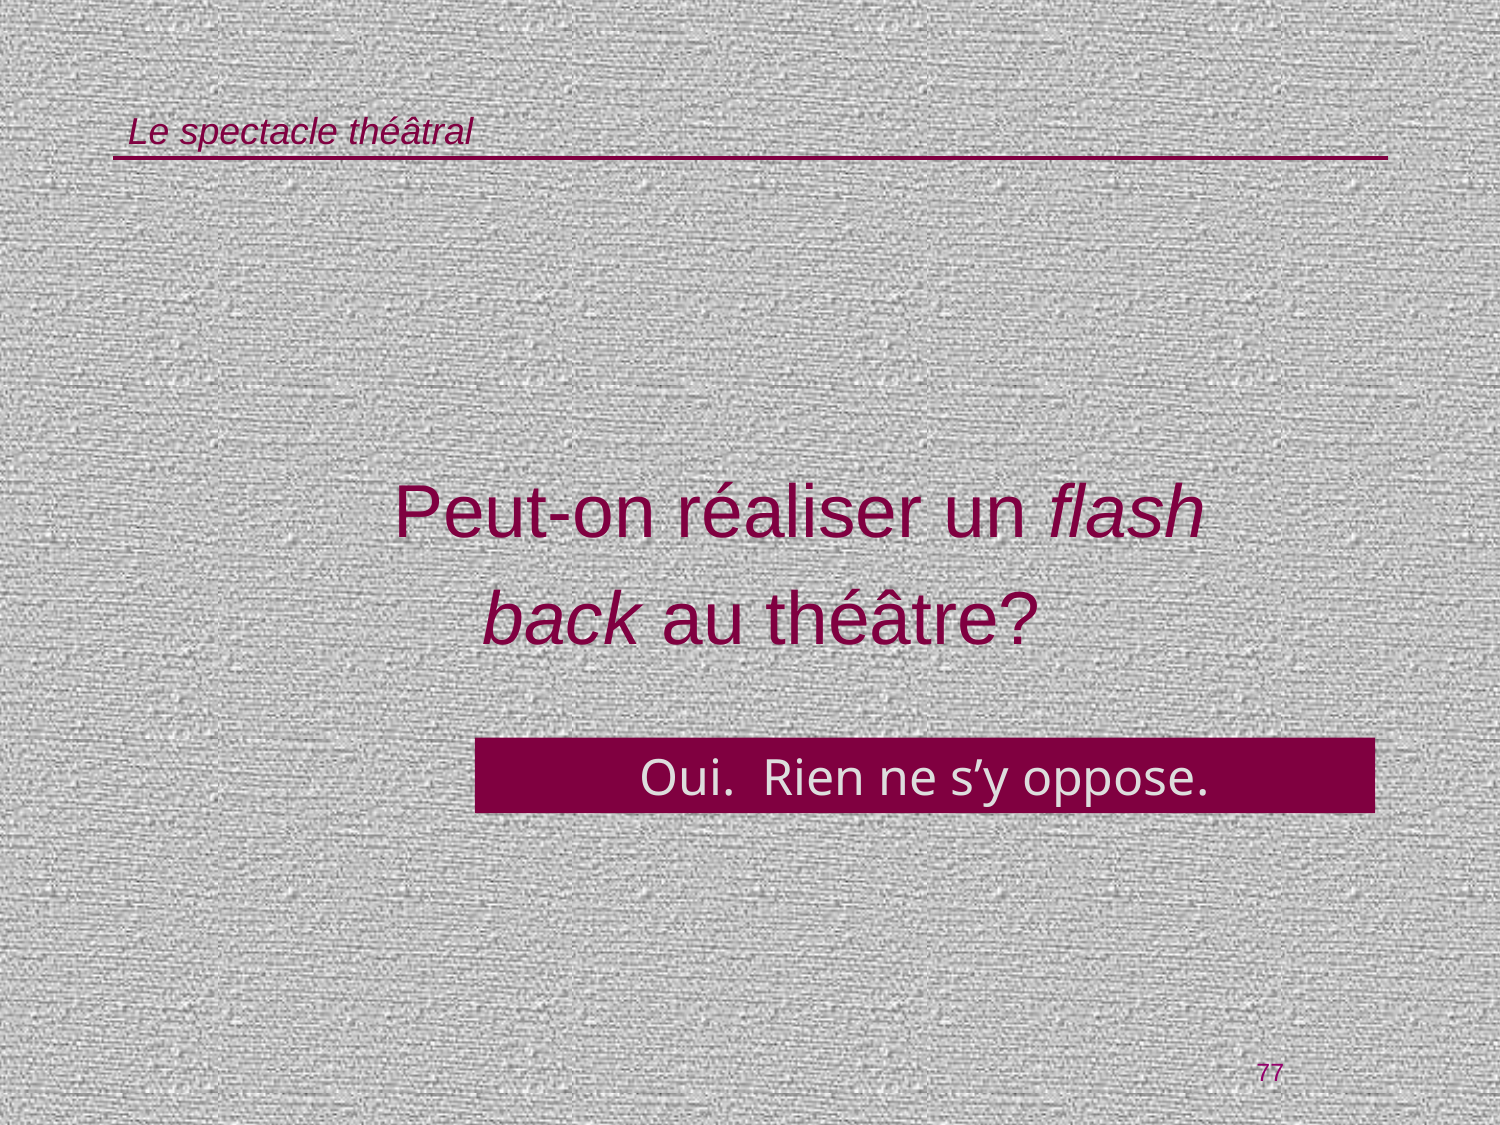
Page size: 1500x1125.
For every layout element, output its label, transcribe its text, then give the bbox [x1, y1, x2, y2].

text_box Oui. Rien ne s’y oppose. [474, 737, 1376, 814]
text_box Peut-on réaliser un flash back au théâtre? [350, 454, 1251, 671]
picture [0, 0, 1500, 1125]
